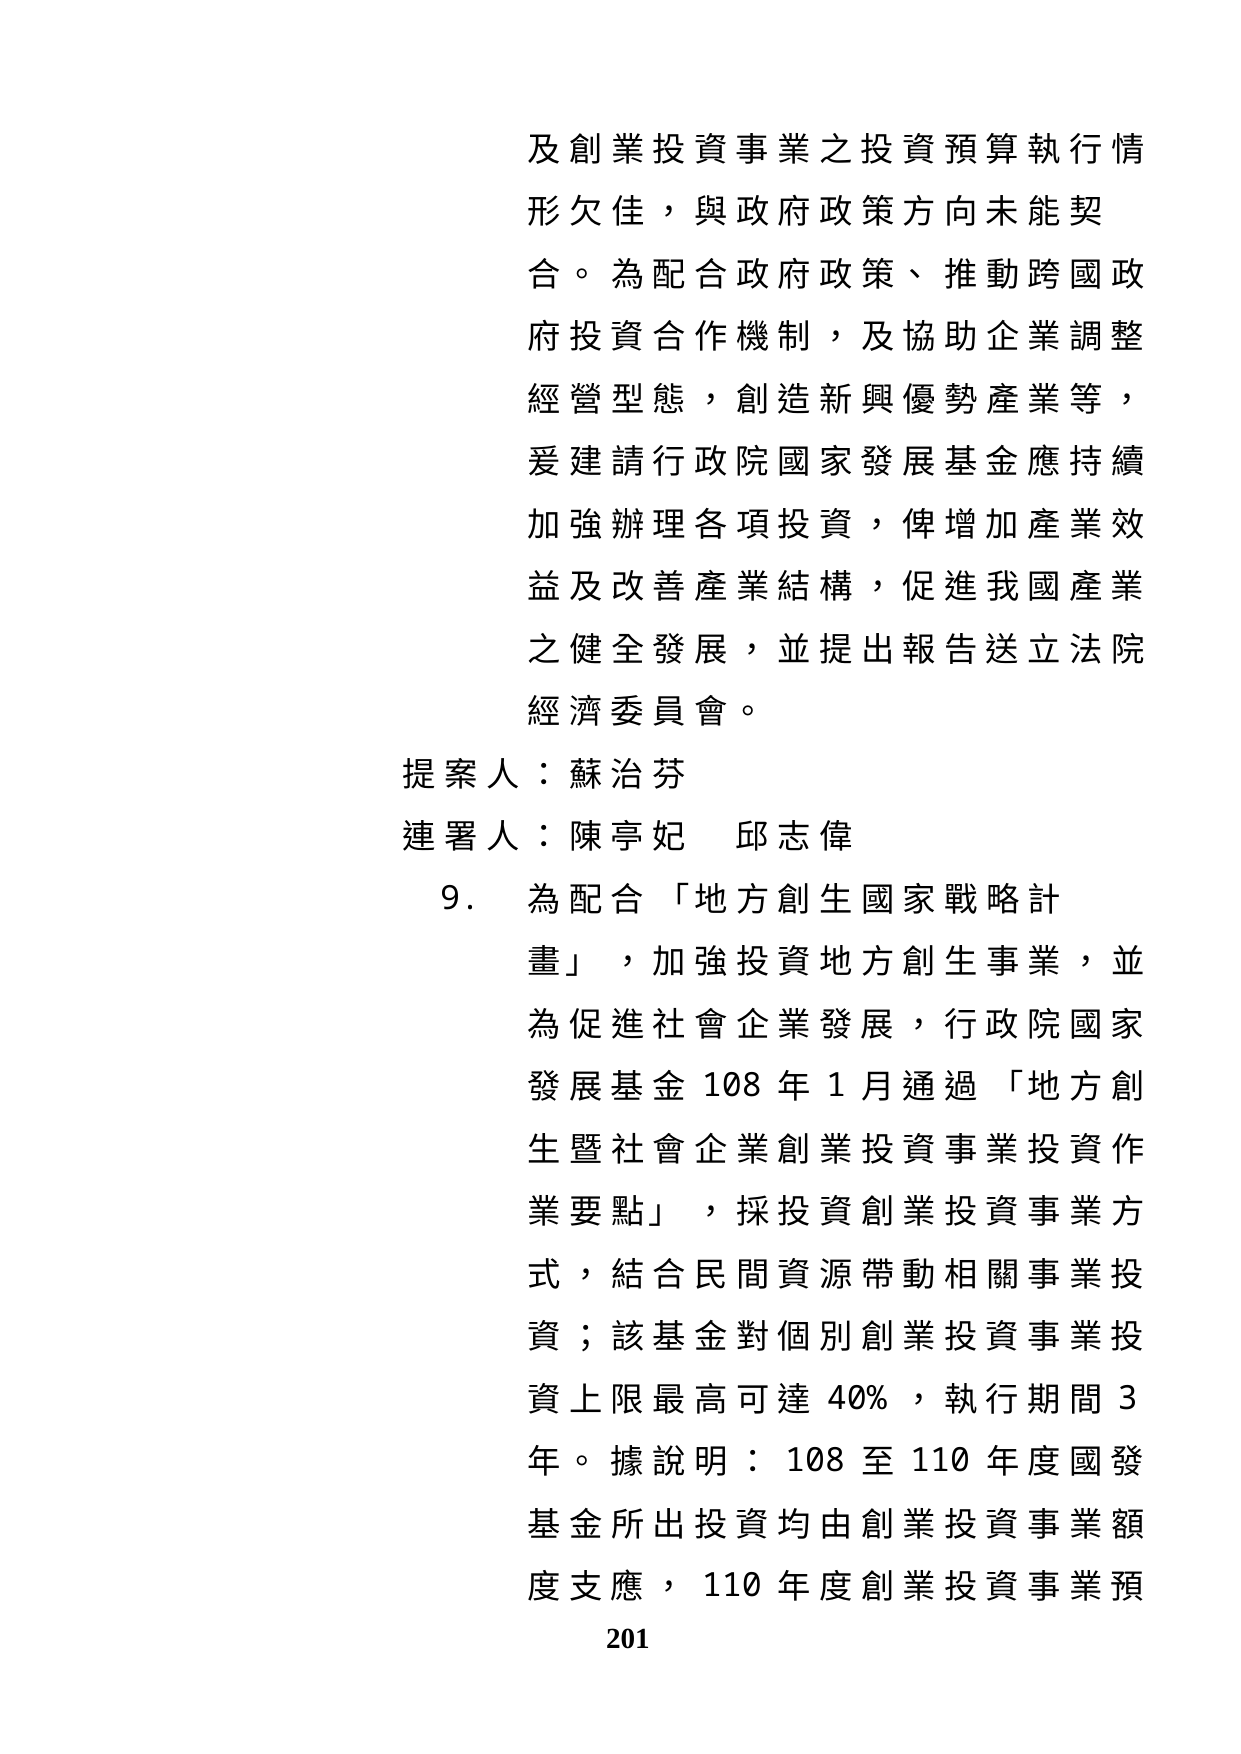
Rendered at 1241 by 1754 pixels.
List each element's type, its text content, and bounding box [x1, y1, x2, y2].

list 為配合「地方創生國家戰略計畫」，加強投資地方創生事業，並為促進社會企業發展，行政院國家發展基金108年1月通過「地方創生暨社會企業創業投資事業投資作業要點」，採投資創業投資事業方式，結合民間資源帶動相關事業投資；該基金對個別創業投資事業投資上限最高可達40%，執行期間3年。據說明：108至110年度國發基金所出投資均由創業投資事業額度支應，110年度創業投資事業預 [434, 855, 1148, 1605]
text 連署人：陳亭妃 邱志偉 [384, 792, 1044, 855]
text 提案人：蘇治芬 [384, 730, 1044, 792]
list 及創業投資事業之投資預算執行情形欠佳，與政府政策方向未能契合。為配合政府政策、推動跨國政府投資合作機制，及協助企業調整經營型態，創造新興優勢產業等，爰建請行政院國家發展基金應持續加強辦理各項投資，俾增加產業效益及改善產業結構，促進我國產業之健全發展，並提出報告送立法院經濟委員會。 [434, 105, 1148, 730]
